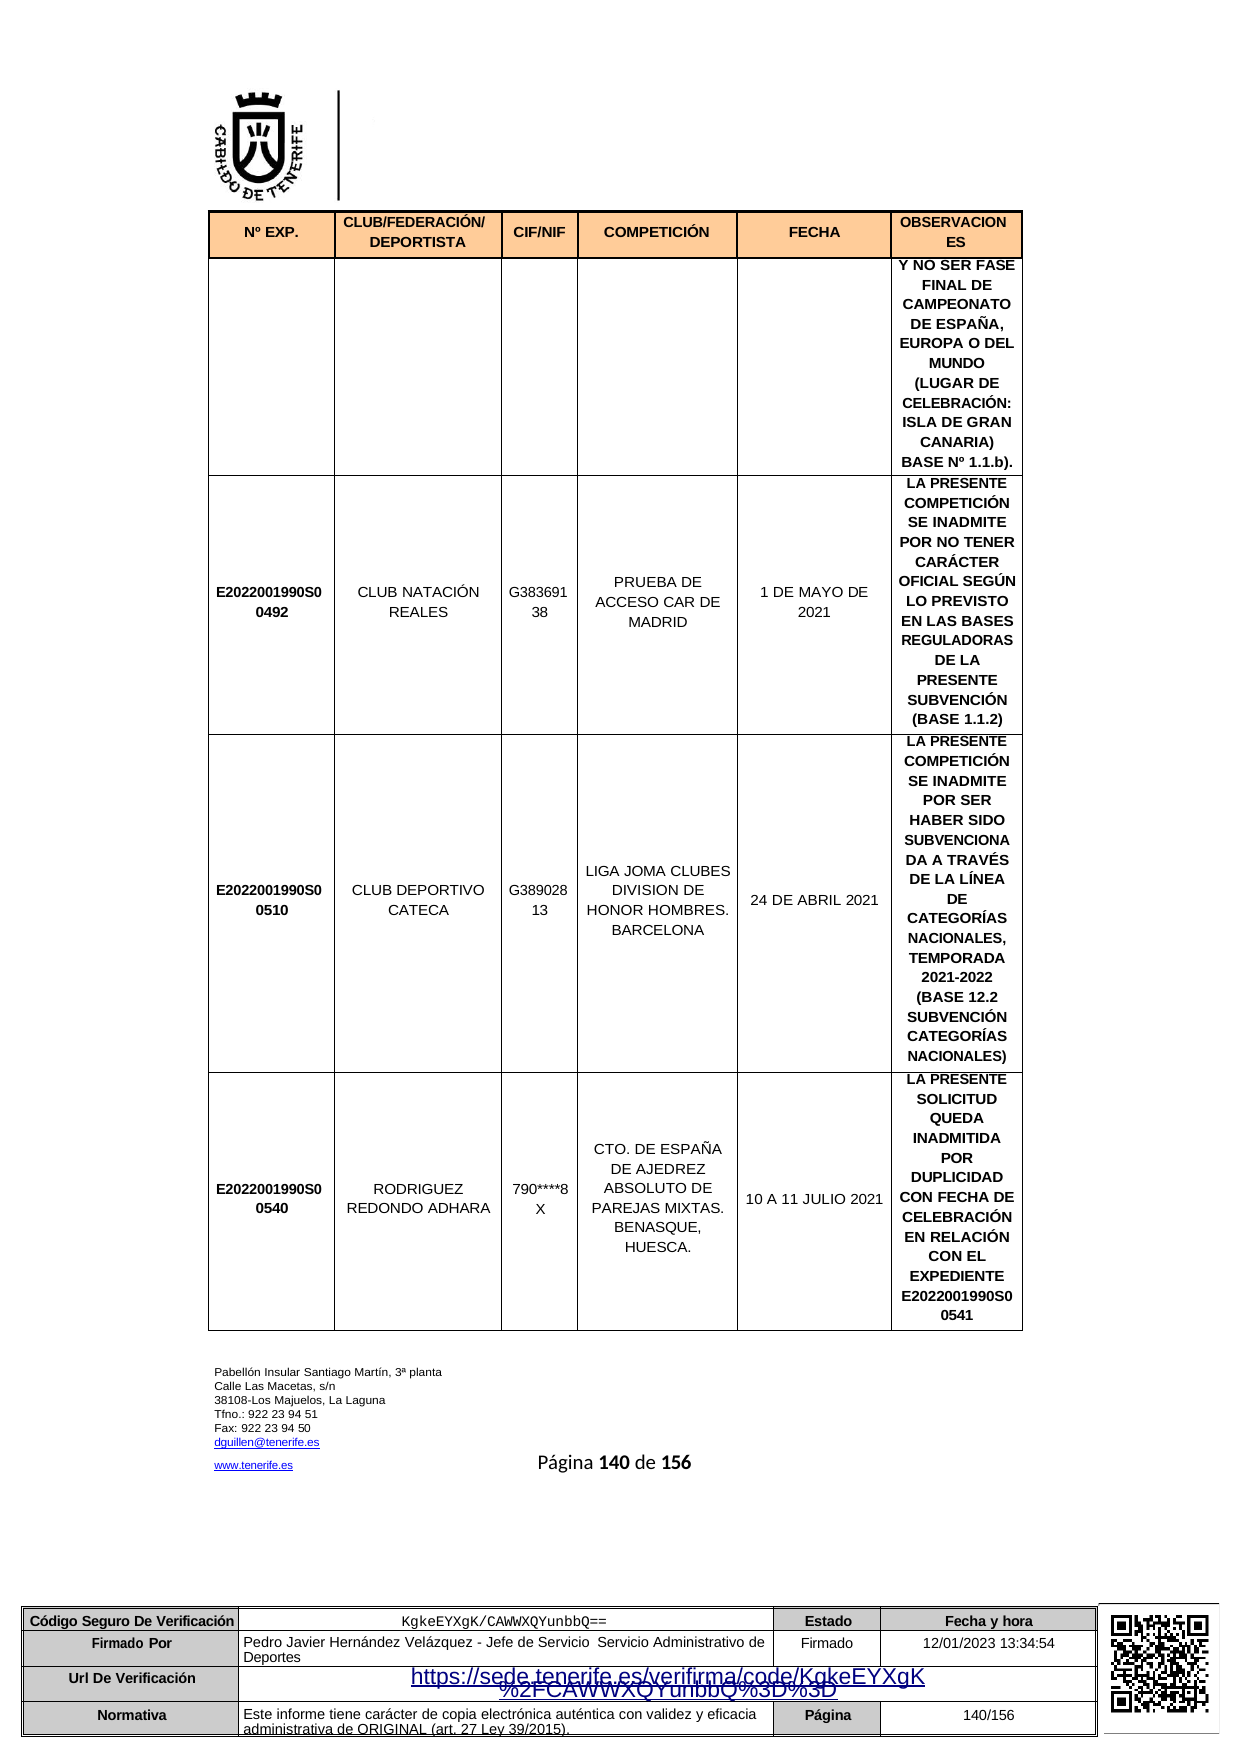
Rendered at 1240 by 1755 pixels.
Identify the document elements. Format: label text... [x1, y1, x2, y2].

table_header COMPETICIÓN [579, 213, 736, 257]
text Pabellón Insular Santiago Martín, 3ª planta Calle Las Macetas, s/n [214, 1366, 467, 1393]
table_cell CTO. DE ESPAÑA DE AJEDREZ ABSOLUTO DE PAREJAS MIXTAS. BENASQUE, HUESCA. [578, 1073, 737, 1330]
table_cell E2022001990S0 0510 [209, 735, 334, 1072]
table_cell Y NO SER FASE FINAL DE CAMPEONATO DE ESPAÑA, EUROPA O DEL MUNDO (LUGAR DE CELEBRACIÓN: ISLA DE GRAN CANARIA) BASE Nº 1.1.b). [892, 259, 1022, 475]
table_cell E2022001990S0 0492 [209, 476, 334, 734]
text Fax: 922 23 94 50 [214, 1422, 1110, 1435]
table_header CIF/NIF [503, 213, 577, 257]
text www.tenerife.es Página 140 de 156 [214, 1449, 1110, 1474]
table_cell LIGA JOMA CLUBES DIVISION DE HONOR HOMBRES. BARCELONA [578, 735, 737, 1072]
table_cell 24 DE ABRIL 2021 [738, 735, 891, 1072]
text dguillen@tenerife.es [214, 1436, 1110, 1449]
table_cell 1 DE MAYO DE 2021 [738, 476, 891, 734]
table_cell CLUB NATACIÓN REALES [335, 476, 501, 734]
table_header Nº EXP. [210, 213, 334, 257]
table_cell [209, 259, 334, 475]
table_cell [335, 259, 501, 475]
table_cell PRUEBA DE ACCESO CAR DE MADRID [578, 476, 737, 734]
table_cell LA PRESENTE COMPETICIÓN SE INADMITE POR SER HABER SIDO SUBVENCIONA DA A TRAVÉS DE LA LÍNEA DE CATEGORÍAS NACIONALES, TEMPORADA 2021-2022 (BASE 12.2 SUBVENCIÓN CATEGORÍAS NACIONALES) [892, 735, 1022, 1072]
text 38108-Los Majuelos, La Laguna Tfno.: 922 23 94 51 [214, 1394, 413, 1421]
table_cell G383691 38 [502, 476, 577, 734]
table_cell G389028 13 [502, 735, 577, 1072]
table_header CLUB/FEDERACIÓN/ DEPORTISTA [336, 213, 501, 257]
table_cell [578, 259, 737, 475]
table_cell [502, 259, 577, 475]
table_cell [738, 259, 891, 475]
table_cell 10 A 11 JULIO 2021 [738, 1073, 891, 1330]
table_cell LA PRESENTE SOLICITUD QUEDA INADMITIDA POR DUPLICIDAD CON FECHA DE CELEBRACIÓN EN RELACIÓN CON EL EXPEDIENTE E2022001990S0 0541 [892, 1073, 1022, 1330]
table_cell 790****8 X [502, 1073, 577, 1330]
table_header FECHA [738, 213, 890, 257]
table_header OBSERVACION ES [892, 213, 1021, 257]
table_cell LA PRESENTE COMPETICIÓN SE INADMITE POR NO TENER CARÁCTER OFICIAL SEGÚN LO PREVISTO EN LAS BASES REGULADORAS DE LA PRESENTE SUBVENCIÓN (BASE 1.1.2) [892, 476, 1022, 734]
table_cell RODRIGUEZ REDONDO ADHARA [335, 1073, 501, 1330]
table_cell E2022001990S0 0540 [209, 1073, 334, 1330]
table_cell CLUB DEPORTIVO CATECA [335, 735, 501, 1072]
